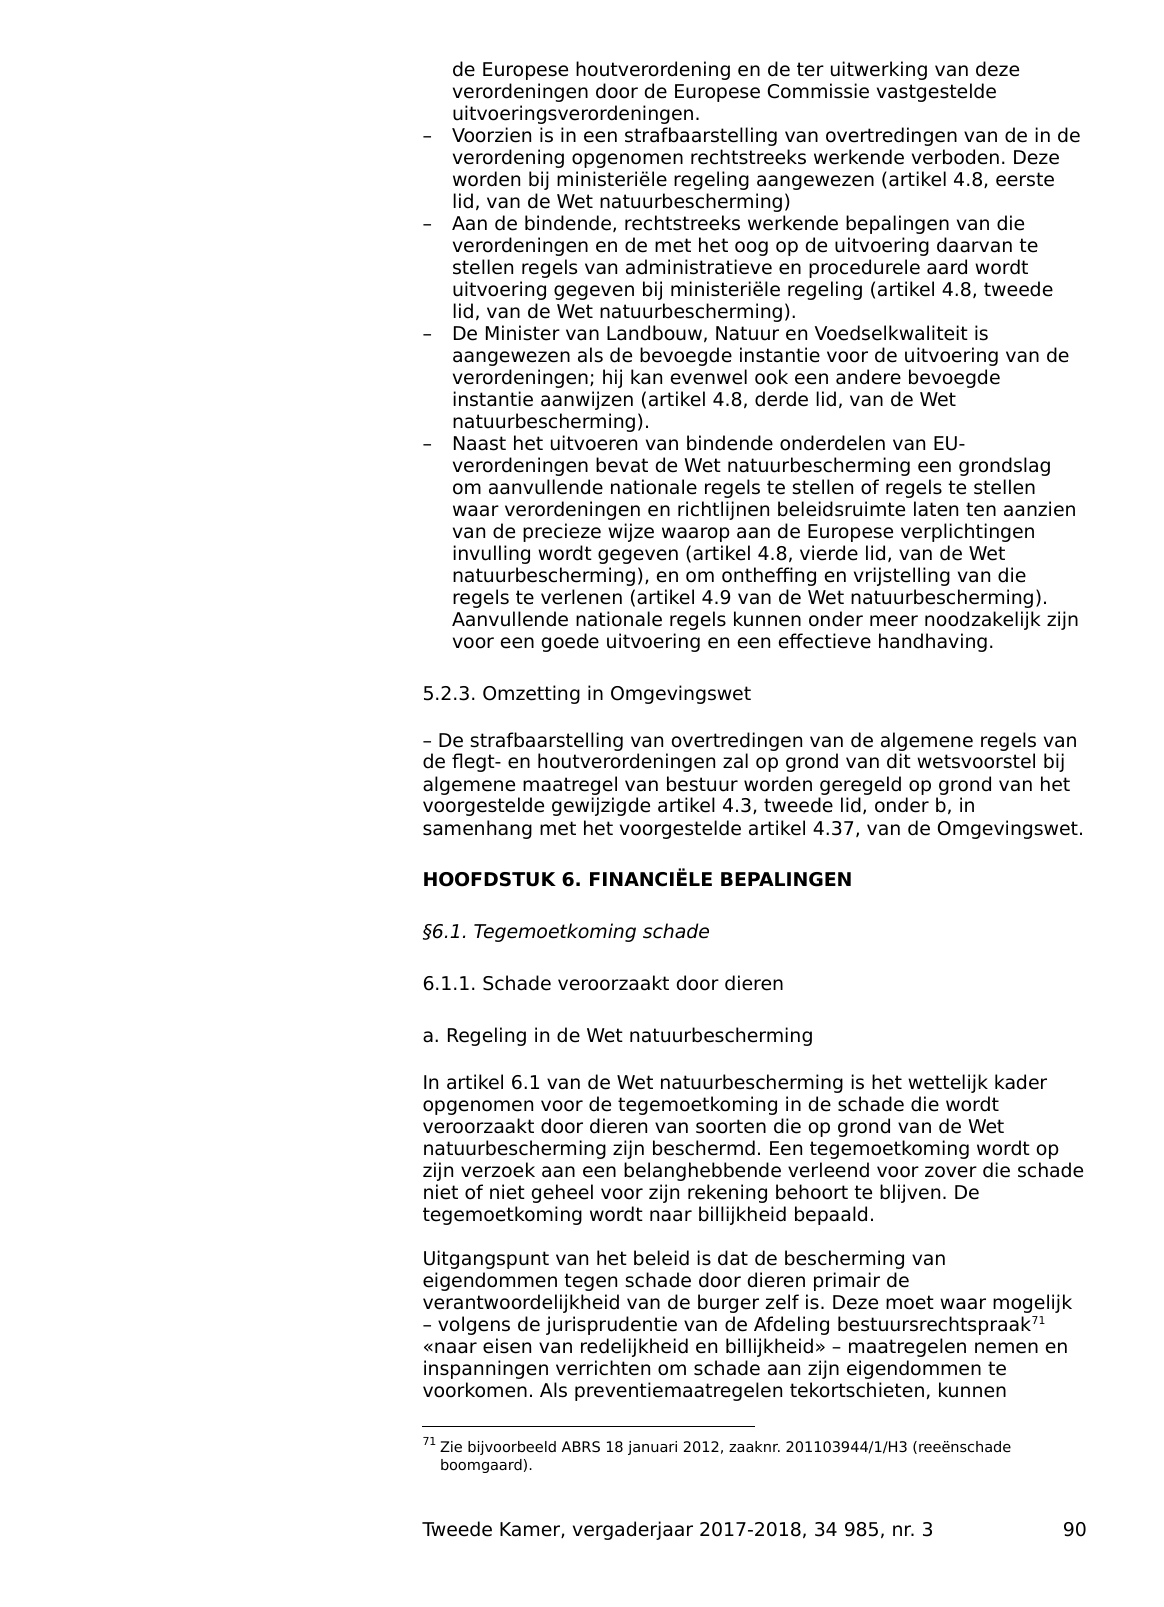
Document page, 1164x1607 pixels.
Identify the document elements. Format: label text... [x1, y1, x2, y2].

text – De Minister van Landbouw, Natuur en Voedselkwaliteit is aangewezen als de bevoegde instantie voor de uitvoering van de verordeningen; hij kan evenwel ook een andere bevoegde instantie aanwijzen (artikel 4.8, derde lid, van de Wet natuurbescherming). [422, 323, 1087, 433]
text Uitgangspunt van het beleid is dat de bescherming van eigendommen tegen schade door dieren primair de verantwoordelijkheid van de burger zelf is. Deze moet waar mogelijk – volgens de jurisprudentie van de Afdeling bestuursrechtspraak «naar eisen van redelijkheid en billijkheid» – maatregelen nemen en inspanningen verrichten om schade aan zijn eigendommen te voorkomen. Als preventiemaatregelen tekortschieten, kunnen [422, 1248, 1087, 1402]
text In artikel 6.1 van de Wet natuurbescherming is het wettelijk kader opgenomen voor de tegemoetkoming in de schade die wordt veroorzaakt door dieren van soorten die op grond van de Wet natuurbescherming zijn beschermd. Een tegemoetkoming wordt op zijn verzoek aan een belanghebbende verleend voor zover die schade niet of niet geheel voor zijn rekening behoort te blijven. De tegemoetkoming wordt naar billijkheid bepaald. [422, 1072, 1087, 1226]
text – Voorzien is in een strafbaarstelling van overtredingen van de in de verordening opgenomen rechtstreeks werkende verboden. Deze worden bij ministeriële regeling aangewezen (artikel 4.8, eerste lid, van de Wet natuurbescherming) [422, 125, 1087, 213]
subtitle a. Regeling in de Wet natuurbescherming [422, 1025, 1087, 1047]
text – Naast het uitvoeren van bindende onderdelen van EU-verordeningen bevat de Wet natuurbescherming een grondslag om aanvullende nationale regels te stellen of regels te stellen waar verordeningen en richtlijnen beleidsruimte laten ten aanzien van de precieze wijze waarop aan de Europese verplichtingen invulling wordt gegeven (artikel 4.8, vierde lid, van de Wet natuurbescherming), en om ontheffing en vrijstelling van die regels te verlenen (artikel 4.9 van de Wet natuurbescherming). Aanvullende nationale regels kunnen onder meer noodzakelijk zijn voor een goede uitvoering en een effectieve handhaving. [422, 433, 1087, 652]
subtitle 6.1.1. Schade veroorzaakt door dieren [422, 973, 1087, 995]
text Zie bijvoorbeeld ABRS 18 januari 2012, zaaknr. 201103944/1/H3 (reeënschade boomgaard). [422, 1435, 1087, 1474]
text – Aan de bindende, rechtstreeks werkende bepalingen van die verordeningen en de met het oog op de uitvoering daarvan te stellen regels van administratieve en procedurele aard wordt uitvoering gegeven bij ministeriële regeling (artikel 4.8, tweede lid, van de Wet natuurbescherming). [422, 213, 1087, 323]
text – De strafbaarstelling van overtredingen van de algemene regels van de flegt- en houtverordeningen zal op grond van dit wetsvoorstel bij algemene maatregel van bestuur worden geregeld op grond van het voorgestelde gewijzigde artikel 4.3, tweede lid, onder b, in samenhang met het voorgestelde artikel 4.37, van de Omgevingswet. [422, 729, 1087, 839]
text de Europese houtverordening en de ter uitwerking van deze verordeningen door de Europese Commissie vastgestelde uitvoeringsverordeningen. [422, 59, 1087, 125]
subtitle 5.2.3. Omzetting in Omgevingswet [422, 682, 1087, 704]
subtitle §6.1. Tegemoetkoming schade [422, 921, 1087, 943]
subtitle HOOFDSTUK 6. FINANCIËLE BEPALINGEN [422, 869, 1087, 891]
